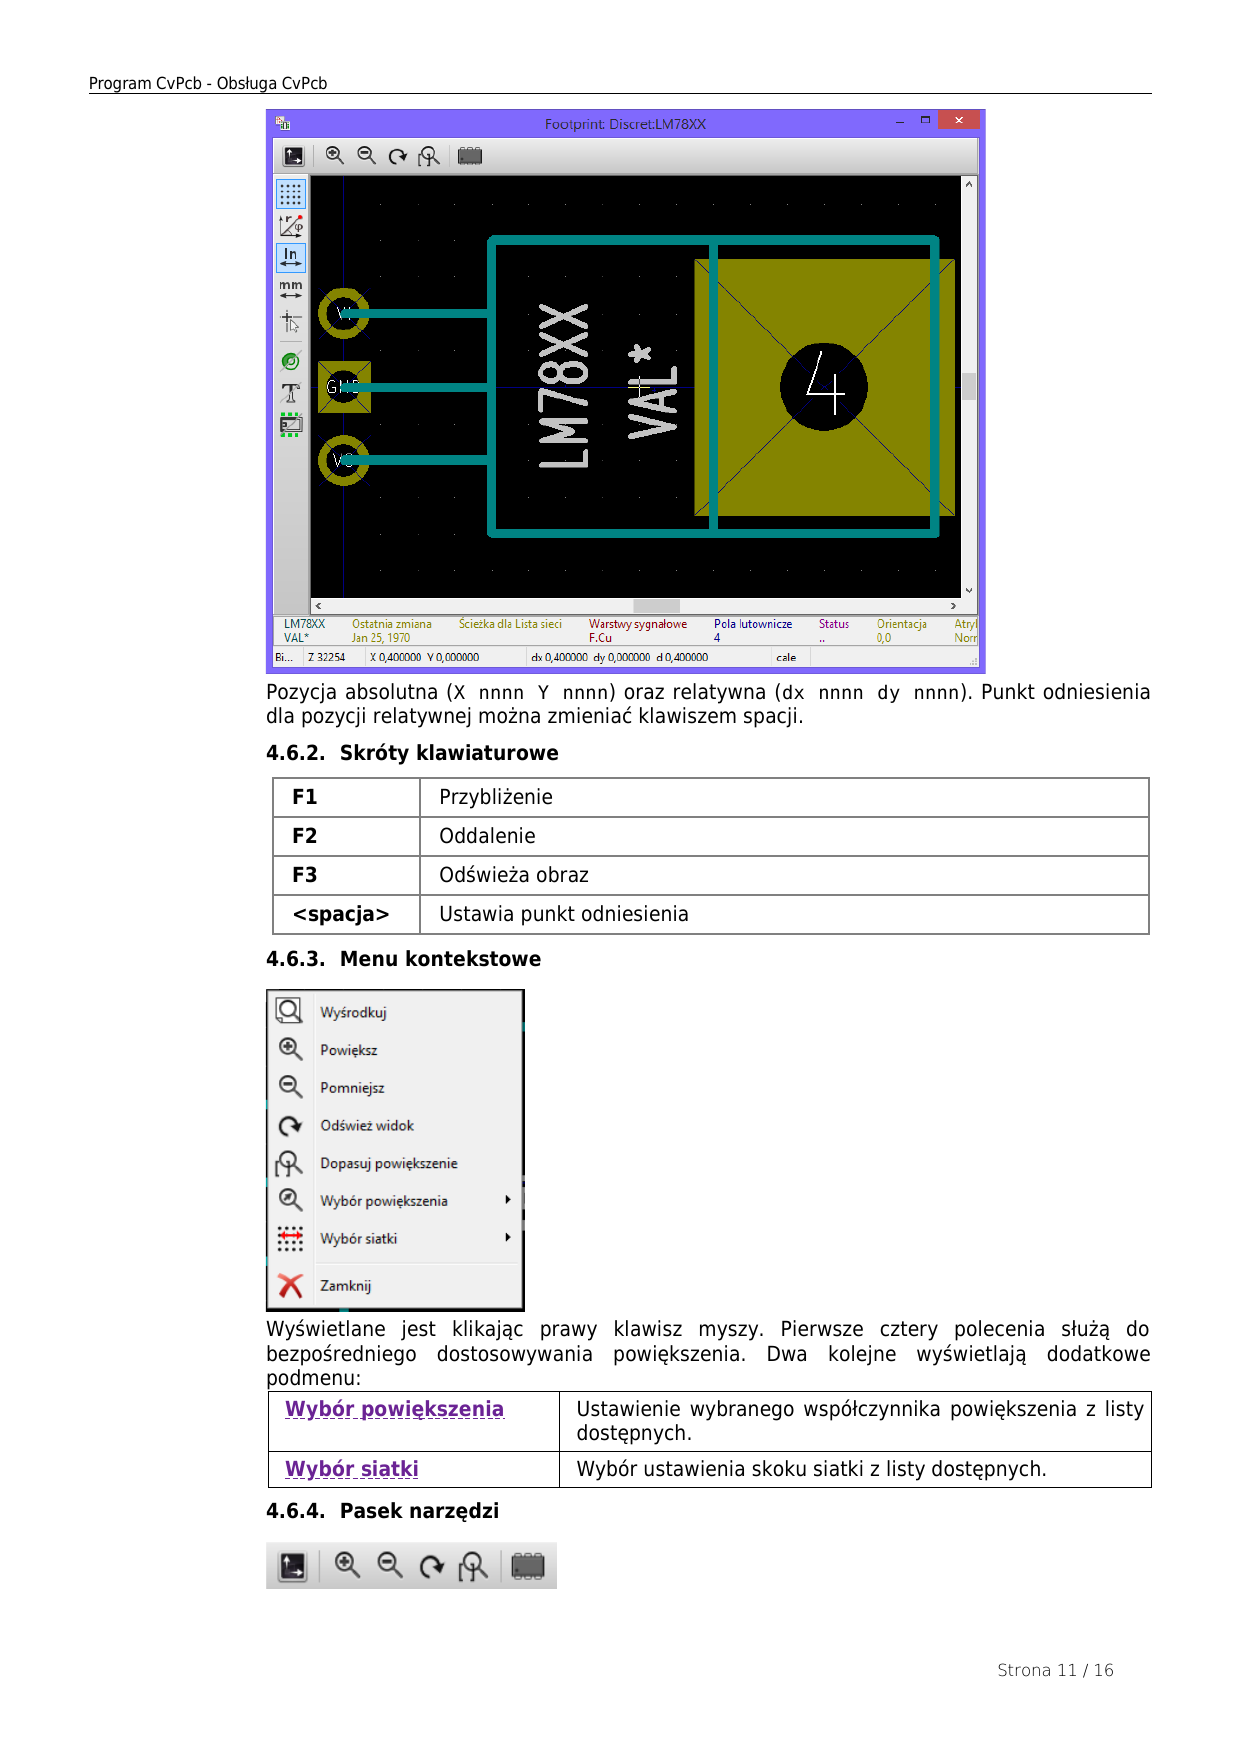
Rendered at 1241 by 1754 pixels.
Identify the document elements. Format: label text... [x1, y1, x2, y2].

table_header F1 [274, 779, 419, 816]
table_cell F2 [274, 818, 419, 855]
subtitle Skróty klawiaturowe [266, 741, 1152, 765]
table_cell Ustawia punkt odniesienia [421, 896, 1148, 933]
picture [265, 109, 986, 674]
subtitle Menu kontekstowe [266, 947, 1152, 971]
text Wyświetlane jest klikając prawy klawisz myszy. Pierwsze cztery polecenia służą do bezpośredniego dostosowywania powiększenia. Dwa kolejne wyświetlają dodatkowe podmenu: [266, 1317, 1152, 1391]
table_cell F3 [274, 857, 419, 894]
table_cell Wybór siatki [269, 1452, 559, 1487]
table_header Ustawienie wybranego współczynnika powiększenia z listy dostępnych. [560, 1392, 1151, 1451]
table_cell Oddalenie [421, 818, 1148, 855]
picture [265, 989, 525, 1312]
table_cell <spacja> [274, 896, 419, 933]
subtitle Pasek narzędzi [266, 1499, 1152, 1524]
table_header Wybór powiększenia [269, 1392, 559, 1451]
table_cell Wybór ustawienia skoku siatki z listy dostępnych. [560, 1452, 1151, 1487]
table_header Przybliżenie [421, 779, 1148, 816]
table_cell Odświeża obraz [421, 857, 1148, 894]
text Pozycja absolutna (X nnnn Y nnnn) oraz relatywna (dx nnnn dy nnnn). Punkt odniesienia dla pozycji relatywnej można zmieniać klawiszem spacji. [266, 680, 1152, 729]
